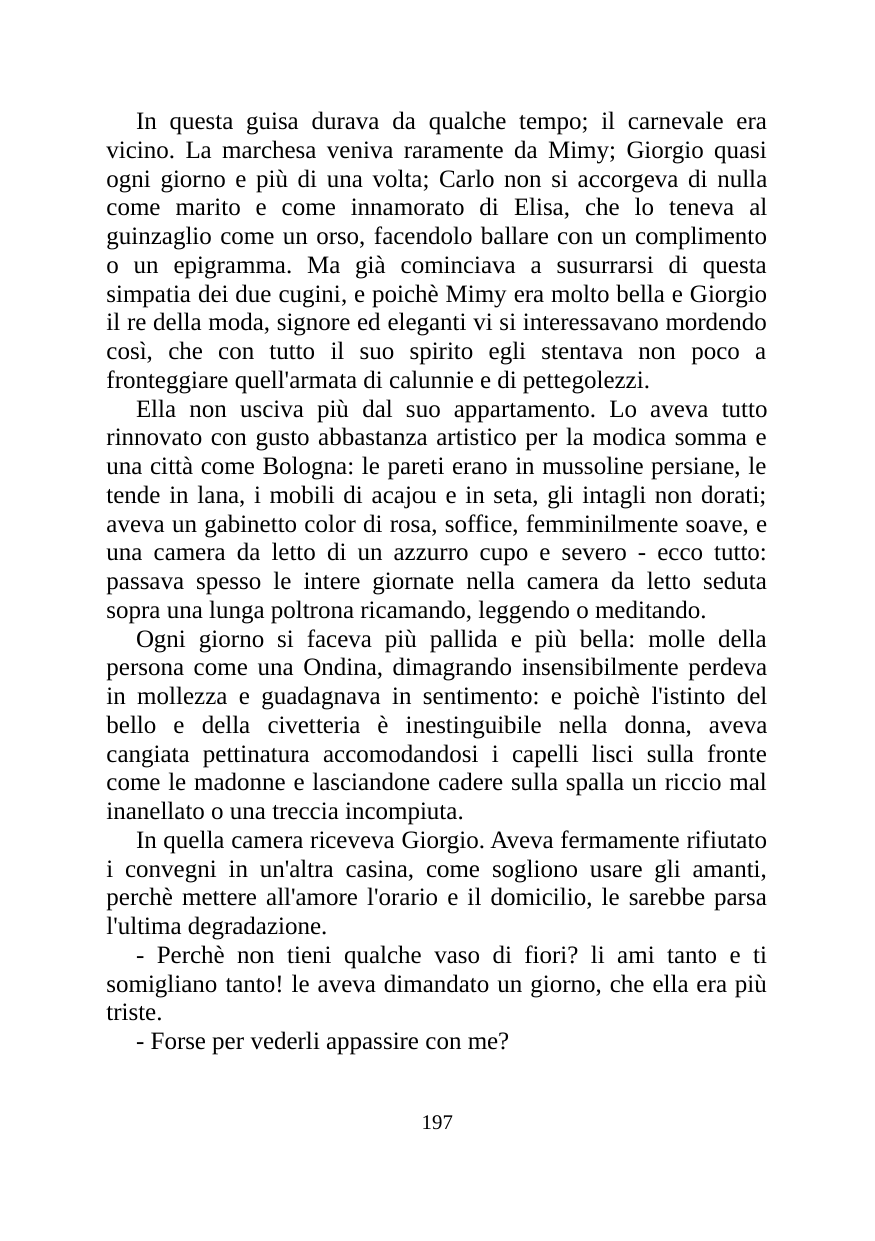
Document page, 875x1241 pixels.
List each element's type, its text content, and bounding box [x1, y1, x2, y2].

text In questa guisa durava da qualche tempo; il carnevale era vicino. La marchesa veniva raramente da Mimy; Giorgio quasi ogni giorno e più di una volta; Carlo non si accorgeva di nulla come marito e come innamorato di Elisa, che lo teneva al guinzaglio come un orso, facendolo ballare con un complimento o un epigramma. Ma già cominciava a susurrarsi di questa simpatia dei due cugini, e poichè Mimy era molto bella e Giorgio il re della moda, signore ed eleganti vi si interessavano mordendo così, che con tutto il suo spirito egli stentava non poco a fronteggiare quell'armata di calunnie e di pettegolezzi. [106, 106, 768, 394]
text Ella non usciva più dal suo appartamento. Lo aveva tutto rinnovato con gusto abbastanza artistico per la modica somma e una città come Bologna: le pareti erano in mussoline persiane, le tende in lana, i mobili di acajou e in seta, gli intagli non dorati; aveva un gabinetto color di rosa, soffice, femminilmente soave, e una camera da letto di un azzurro cupo e severo - ecco tutto: passava spesso le intere giornate nella camera da letto seduta sopra una lunga poltrona ricamando, leggendo o meditando. [106, 394, 768, 624]
text - Perchè non tieni qualche vaso di fiori? li ami tanto e ti somigliano tanto! le aveva dimandato un giorno, che ella era più triste. [106, 940, 768, 1026]
text Ogni giorno si faceva più pallida e più bella: molle della persona come una Ondina, dimagrando insensibilmente perdeva in mollezza e guadagnava in sentimento: e poichè l'istinto del bello e della civetteria è inestinguibile nella donna, aveva cangiata pettinatura accomodandosi i capelli lisci sulla fronte come le madonne e lasciandone cadere sulla spalla un riccio mal inanellato o una treccia incompiuta. [106, 624, 768, 825]
text In quella camera riceveva Giorgio. Aveva fermamente rifiutato i convegni in un'altra casina, come sogliono usare gli amanti, perchè mettere all'amore l'orario e il domicilio, le sarebbe parsa l'ultima degradazione. [106, 825, 768, 940]
text - Forse per vederli appassire con me? [106, 1026, 768, 1055]
